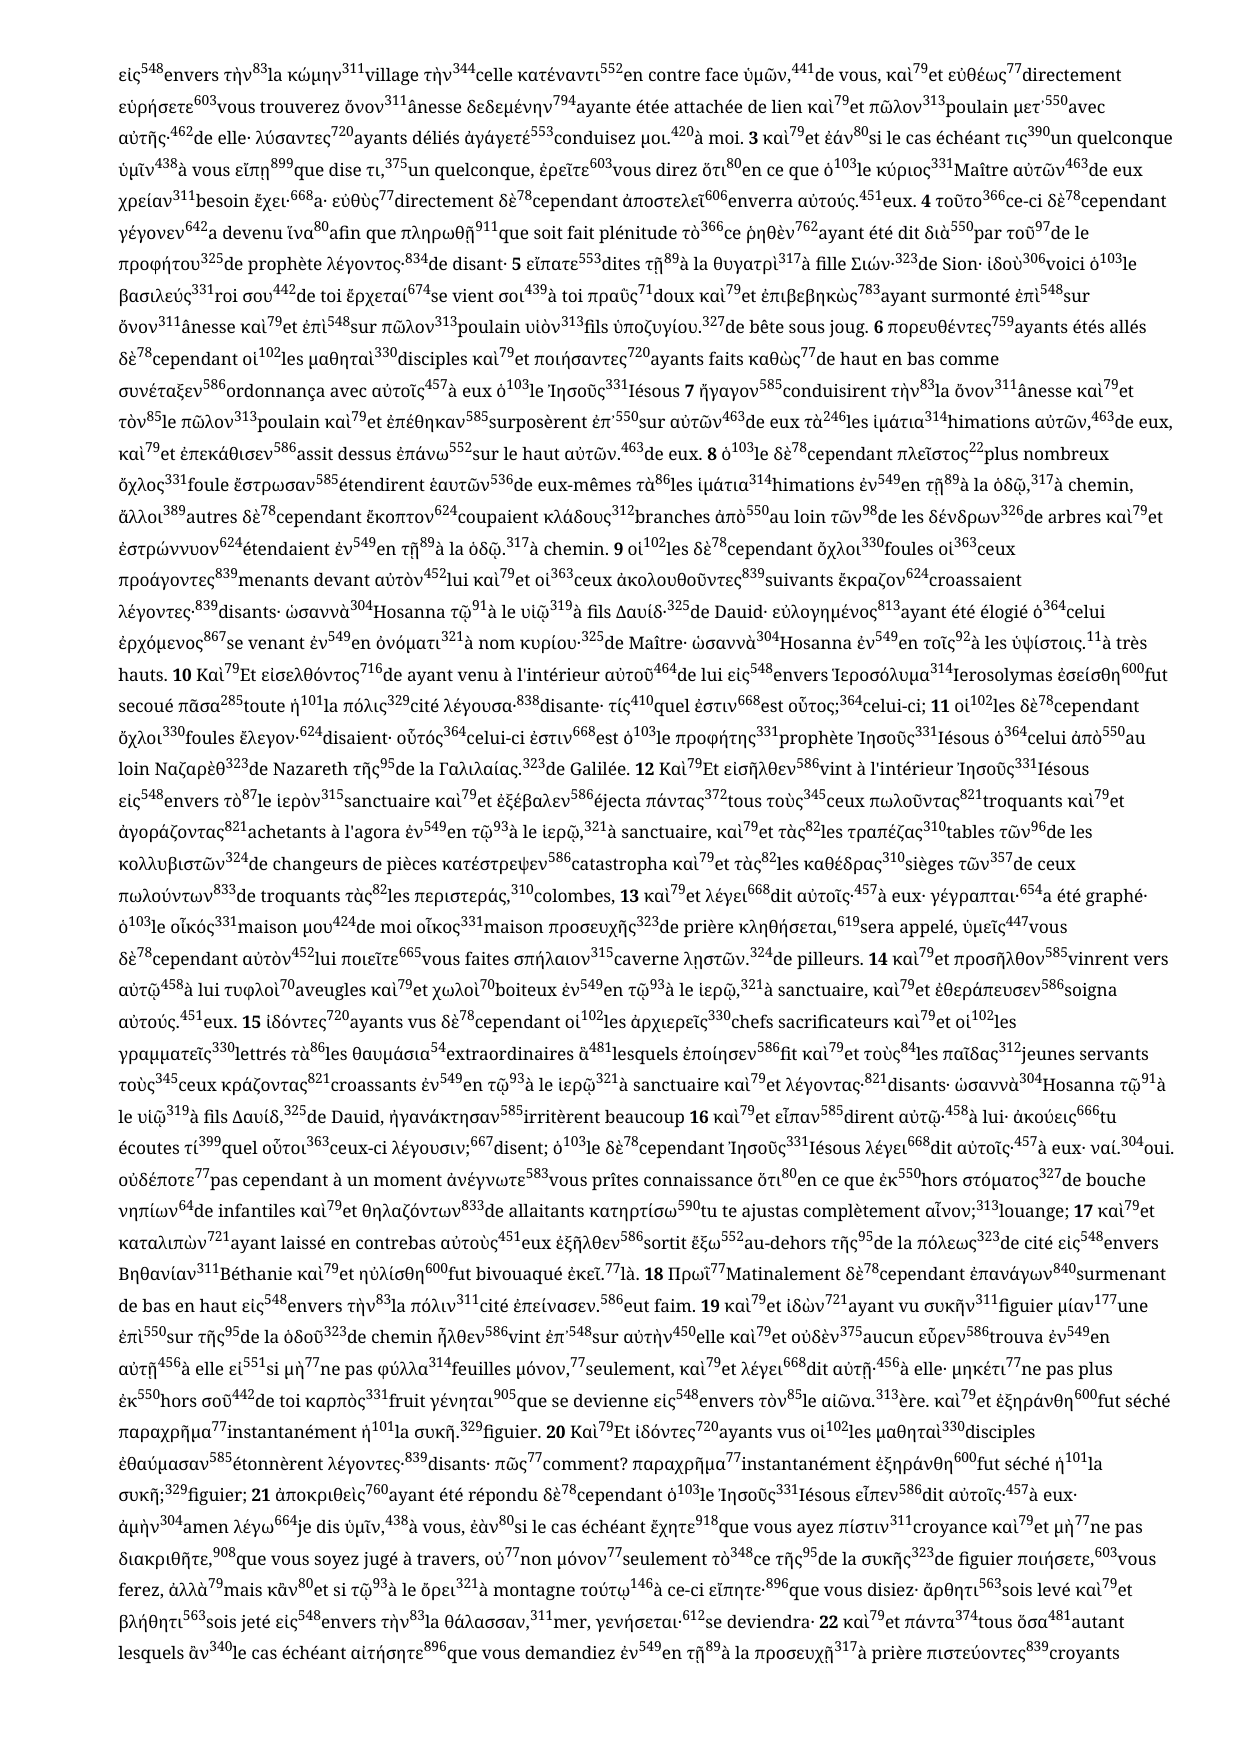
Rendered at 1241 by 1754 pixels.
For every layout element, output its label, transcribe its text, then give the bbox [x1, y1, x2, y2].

text 1 Καὶ79Et ὅτε80lorsque ἤγγισαν585approchèrent εἰς548envers Ἱεροσόλυμα314Ierosolymas καὶ79et ἦλθον585vinrent εἰς548envers Βηθφαγὴ311Bethphagé πρὸς548vers τὸ87le ὄρος315montagne τῶν94de les ἐλαιῶν,322de oliviers, τότε77alors Ἰησοῦς331Iésous ἀπέστειλεν586envoya δύο178deux μαθητὰς312disciples 2 λέγων840disant αὐτοῖς·457à eux· πορεύεσθε573que vous vous allez εἰς548envers τὴν83la κώμην311village τὴν344celle κατέναντι552en contre face ὑμῶν,441de vous, καὶ79et εὐθέως77directement εὑρήσετε603vous trouverez ὄνον311ânesse δεδεμένην794ayante étée attachée de lien καὶ79et πῶλον313poulain μετ᾽550avec αὐτῆς·462de elle· λύσαντες720ayants déliés ἀγάγετέ553conduisez μοι.420à moi. 3 καὶ79et ἐάν80si le cas échéant τις390un quelconque ὑμῖν438à vous εἴπῃ899que dise τι,375un quelconque, ἐρεῖτε603vous direz ὅτι80en ce que ὁ103le κύριος331Maître αὐτῶν463de eux χρείαν311besoin ἔχει·668a· εὐθὺς77directement δὲ78cependant ἀποστελεῖ606enverra αὐτούς.451eux. 4 τοῦτο366ce-ci δὲ78cependant γέγονεν642a devenu ἵνα80afin que πληρωθῇ911que soit fait plénitude τὸ366ce ῥηθὲν762ayant été dit διὰ550par τοῦ97de le προφήτου325de prophète λέγοντος·834de disant· 5 εἴπατε553dites τῇ89à la θυγατρὶ317à fille Σιών·323de Sion· ἰδοὺ306voici ὁ103le βασιλεύς331roi σου442de toi ἔρχεταί674se vient σοι439à toi πραῢς71doux καὶ79et ἐπιβεβηκὼς783ayant surmonté ἐπὶ548sur ὄνον311ânesse καὶ79et ἐπὶ548sur πῶλον313poulain υἱὸν313fils ὑποζυγίου.327de bête sous joug. 6 πορευθέντες759ayants étés allés δὲ78cependant οἱ102les μαθηταὶ330disciples καὶ79et ποιήσαντες720ayants faits καθὼς77de haut en bas comme συνέταξεν586ordonnança avec αὐτοῖς457à eux ὁ103le Ἰησοῦς331Iésous 7 ἤγαγον585conduisirent τὴν83la ὄνον311ânesse καὶ79et τὸν85le πῶλον313poulain καὶ79et ἐπέθηκαν585surposèrent ἐπ᾽550sur αὐτῶν463de eux τὰ246les ἱμάτια314himations αὐτῶν,463de eux, καὶ79et ἐπεκάθισεν586assit dessus ἐπάνω552sur le haut αὐτῶν.463de eux. 8 ὁ103le δὲ78cependant πλεῖστος22plus nombreux ὄχλος331foule ἔστρωσαν585étendirent ἑαυτῶν536de eux-mêmes τὰ86les ἱμάτια314himations ἐν549en τῇ89à la ὁδῷ,317à chemin, ἄλλοι389autres δὲ78cependant ἔκοπτον624coupaient κλάδους312branches ἀπὸ550au loin τῶν98de les δένδρων326de arbres καὶ79et ἐστρώννυον624étendaient ἐν549en τῇ89à la ὁδῷ.317à chemin. 9 οἱ102les δὲ78cependant ὄχλοι330foules οἱ363ceux προάγοντες839menants devant αὐτὸν452lui καὶ79et οἱ363ceux ἀκολουθοῦντες839suivants ἔκραζον624croassaient λέγοντες·839disants· ὡσαννὰ304Hosanna τῷ91à le υἱῷ319à fils Δαυίδ·325de Dauid· εὐλογημένος813ayant été élogié ὁ364celui ἐρχόμενος867se venant ἐν549en ὀνόματι321à nom κυρίου·325de Maître· ὡσαννὰ304Hosanna ἐν549en τοῖς92à les ὑψίστοις.11à très hauts. 10 Καὶ79Et εἰσελθόντος716de ayant venu à l'intérieur αὐτοῦ464de lui εἰς548envers Ἱεροσόλυμα314Ierosolymas ἐσείσθη600fut secoué πᾶσα285toute ἡ101la πόλις329cité λέγουσα·838disante· τίς410quel ἐστιν668est οὗτος;364celui-ci; 11 οἱ102les δὲ78cependant ὄχλοι330foules ἔλεγον·624disaient· οὗτός364celui-ci ἐστιν668est ὁ103le προφήτης331prophète Ἰησοῦς331Iésous ὁ364celui ἀπὸ550au loin Ναζαρὲθ323de Nazareth τῆς95de la Γαλιλαίας.323de Galilée. 12 Καὶ79Et εἰσῆλθεν586vint à l'intérieur Ἰησοῦς331Iésous εἰς548envers τὸ87le ἱερὸν315sanctuaire καὶ79et ἐξέβαλεν586éjecta πάντας372tous τοὺς345ceux πωλοῦντας821troquants καὶ79et ἀγοράζοντας821achetants à l'agora ἐν549en τῷ93à le ἱερῷ,321à sanctuaire, καὶ79et τὰς82les τραπέζας310tables τῶν96de les κολλυβιστῶν324de changeurs de pièces κατέστρεψεν586catastropha καὶ79et τὰς82les καθέδρας310sièges τῶν357de ceux πωλούντων833de troquants τὰς82les περιστεράς,310colombes, 13 καὶ79et λέγει668dit αὐτοῖς·457à eux· γέγραπται·654a été graphé· ὁ103le οἶκός331maison μου424de moi οἶκος331maison προσευχῆς323de prière κληθήσεται,619sera appelé, ὑμεῖς447vous δὲ78cependant αὐτὸν452lui ποιεῖτε665vous faites σπήλαιον315caverne λῃστῶν.324de pilleurs. 14 καὶ79et προσῆλθον585vinrent vers αὐτῷ458à lui τυφλοὶ70aveugles καὶ79et χωλοὶ70boiteux ἐν549en τῷ93à le ἱερῷ,321à sanctuaire, καὶ79et ἐθεράπευσεν586soigna αὐτούς.451eux. 15 ἰδόντες720ayants vus δὲ78cependant οἱ102les ἀρχιερεῖς330chefs sacrificateurs καὶ79et οἱ102les γραμματεῖς330lettrés τὰ86les θαυμάσια54extraordinaires ἃ481lesquels ἐποίησεν586fit καὶ79et τοὺς84les παῖδας312jeunes servants τοὺς345ceux κράζοντας821croassants ἐν549en τῷ93à le ἱερῷ321à sanctuaire καὶ79et λέγοντας·821disants· ὡσαννὰ304Hosanna τῷ91à le υἱῷ319à fils Δαυίδ,325de Dauid, ἠγανάκτησαν585irritèrent beaucoup 16 καὶ79et εἶπαν585dirent αὐτῷ·458à lui· ἀκούεις666tu écoutes τί399quel οὗτοι363ceux-ci λέγουσιν;667disent; ὁ103le δὲ78cependant Ἰησοῦς331Iésous λέγει668dit αὐτοῖς·457à eux· ναί.304oui. οὐδέποτε77pas cependant à un moment ἀνέγνωτε583vous prîtes connaissance ὅτι80en ce que ἐκ550hors στόματος327de bouche νηπίων64de infantiles καὶ79et θηλαζόντων833de allaitants κατηρτίσω590tu te ajustas complètement αἶνον;313louange; 17 καὶ79et καταλιπὼν721ayant laissé en contrebas αὐτοὺς451eux ἐξῆλθεν586sortit ἔξω552au-dehors τῆς95de la πόλεως323de cité εἰς548envers Βηθανίαν311Béthanie καὶ79et ηὐλίσθη600fut bivouaqué ἐκεῖ.77là. 18 Πρωῒ77Matinalement δὲ78cependant ἐπανάγων840surmenant de bas en haut εἰς548envers τὴν83la πόλιν311cité ἐπείνασεν.586eut faim. 19 καὶ79et ἰδὼν721ayant vu συκῆν311figuier μίαν177une ἐπὶ550sur τῆς95de la ὁδοῦ323de chemin ἦλθεν586vint ἐπ᾽548sur αὐτὴν450elle καὶ79et οὐδὲν375aucun εὗρεν586trouva ἐν549en αὐτῇ456à elle εἰ551si μὴ77ne pas φύλλα314feuilles μόνον,77seulement, καὶ79et λέγει668dit αὐτῇ·456à elle· μηκέτι77ne pas plus ἐκ550hors σοῦ442de toi καρπὸς331fruit γένηται905que se devienne εἰς548envers τὸν85le αἰῶνα.313ère. καὶ79et ἐξηράνθη600fut séché παραχρῆμα77instantanément ἡ101la συκῆ.329figuier. 20 Καὶ79Et ἰδόντες720ayants vus οἱ102les μαθηταὶ330disciples ἐθαύμασαν585étonnèrent λέγοντες·839disants· πῶς77comment? παραχρῆμα77instantanément ἐξηράνθη600fut séché ἡ101la συκῆ;329figuier; 21 ἀποκριθεὶς760ayant été répondu δὲ78cependant ὁ103le Ἰησοῦς331Iésous εἶπεν586dit αὐτοῖς·457à eux· ἀμὴν304amen λέγω664je dis ὑμῖν,438à vous, ἐὰν80si le cas échéant ἔχητε918que vous ayez πίστιν311croyance καὶ79et μὴ77ne pas διακριθῆτε,908que vous soyez jugé à travers, οὐ77non μόνον77seulement τὸ348ce τῆς95de la συκῆς323de figuier ποιήσετε,603vous ferez, ἀλλὰ79mais κἂν80et si τῷ93à le ὄρει321à montagne τούτῳ146à ce-ci εἴπητε·896que vous disiez· ἄρθητι563sois levé καὶ79et βλήθητι563sois jeté εἰς548envers τὴν83la θάλασσαν,311mer, γενήσεται·612se deviendra· 22 καὶ79et πάντα374tous ὅσα481autant lesquels ἂν340le cas échéant αἰτήσητε896que vous demandiez ἐν549en τῇ89à la προσευχῇ317à prière πιστεύοντες839croyants λήμψεσθε.609vous vous prendrez. 23 Καὶ79Et ἐλθόντος716de ayant venu αὐτοῦ464de lui εἰς548envers τὸ87le ἱερὸν315sanctuaire προσῆλθον585vinrent vers αὐτῷ458à lui διδάσκοντι828à enseignant οἱ102les ἀρχιερεῖς330chefs sacrificateurs καὶ79et οἱ102les πρεσβύτεροι70plus anciens τοῦ97de le λαοῦ325de peuple λέγοντες·839disants· ἐν549en ποίᾳ164à quelle ἐξουσίᾳ317à autorité ταῦτα347ces-ci ποιεῖς;666tu fais; καὶ79et τίς410quel σοι439à toi ἔδωκεν586donna τὴν83la ἐξουσίαν311autorité ταύτην;136celle-ci; 24 ἀποκριθεὶς760ayant été répondu δὲ78cependant ὁ103le Ἰησοῦς331Iésous εἶπεν586dit αὐτοῖς·457à eux· ἐρωτήσω602j'interrogerai ὑμᾶς436vous κἀγὼ431et moi λόγον313discours ἕνα,179un, ὃν480lequel ἐὰν80si le cas échéant εἴπητέ896que vous disiez μοι420à moi κἀγὼ431et moi ὑμῖν438à vous ἐρῶ602je dirai ἐν549en ποίᾳ164à quelle ἐξουσίᾳ317à autorité ταῦτα347ces-ci ποιῶ·664je fais· 25 τὸ105le βάπτισμα333baptême τὸ366ce Ἰωάννου325de Ioannes πόθεν77d'où? ἦν;625était; ἐξ550hors οὐρανοῦ325de ciel ἢ79ou ἐξ550hors ἀνθρώπων;324de êtres humains; οἱ468ceux δὲ78cependant διελογίζοντο630se calculaient au-travers ἐν549en ἑαυτοῖς532à eux-mêmes λέγοντες·839disants· ἐὰν80si le cas échéant εἴπωμεν·894que nous disions· ἐξ550hors οὐρανοῦ,325de ciel, ἐρεῖ606dira ἡμῖν·419à nous· διὰ548par le fait de τί399quel οὖν79donc οὐκ77non ἐπιστεύσατε583vous crûtes αὐτῷ;458à lui; 26 ἐὰν80si le cas échéant δὲ78cependant εἴπωμεν·894que nous disions· ἐξ550hors ἀνθρώπων,324de êtres humains, φοβούμεθα669nous nous effrayons τὸν85le ὄχλον,313foule, πάντες389tous γὰρ79car ὡς80comme προφήτην313prophète ἔχουσιν667ont τὸν85le Ἰωάννην.313Ioannes. 27 καὶ79et ἀποκριθέντες759ayants étés répondus τῷ91à le Ἰησοῦ319à Iésous εἶπαν·585dirent· οὐκ77non οἴδαμεν.637nous avons su. ἔφη625déclarait αὐτοῖς457à eux καὶ77aussi αὐτός·469lui· οὐδὲ77non cependant ἐγὼ431moi λέγω664je dis ὑμῖν438à vous ἐν549en ποίᾳ164à quelle ἐξουσίᾳ317à autorité ταῦτα347ces-ci ποιῶ.664je fais. 28 Τί399Quel δὲ78cependant ὑμῖν438à vous δοκεῖ;668estime; ἄνθρωπος331être humain εἶχεν625avait τέκνα314enfants δύο.180deux. καὶ79et προσελθὼν721ayant venu vers τῷ93à le πρώτῳ61à premier εἶπεν·586dit· τέκνον,339enfant, ὕπαγε570dirige en arrière σήμερον77aujourd'hui ἐργάζου574te mets au travail ἐν549en τῷ91à le ἀμπελῶνι.319à vignoble. 29 ὁ469celui δὲ78cependant ἀποκριθεὶς760ayant été répondu εἶπεν·586dit· οὐ77non θέλω,664je veux, ὕστερον77postérieurement δὲ78cependant μεταμεληθεὶς760ayant été repenti ἀπῆλθεν.586éloigna. 30 προσελθὼν721ayant venu vers δὲ78cependant τῷ91à le ἑτέρῳ378à autre-différent εἶπεν586dit ὡσαύτως.77de même. ὁ469celui δὲ78cependant ἀποκριθεὶς760ayant été répondu εἶπεν·586dit· ἐγώ,431moi, κύριε,337Maître, καὶ79et οὐκ77non ἀπῆλθεν.586éloigna. 31 τίς410quel ἐκ550hors τῶν96de les δύο64de deux ἐποίησεν586fit τὸ87le θέλημα315volonté τοῦ97de le πατρός;325de père; λέγουσιν·667disent· ὁ103le πρῶτος.71premier. λέγει668dit αὐτοῖς457à eux ὁ103le Ἰησοῦς·331Iésous· ἀμὴν304amen λέγω664je dis ὑμῖν438à vous ὅτι80en ce que οἱ102les τελῶναι330collecteurs de taxes καὶ79et αἱ100les πόρναι328pornées προάγουσιν667mènent devant ὑμᾶς436vous εἰς548envers τὴν83la βασιλείαν311royauté τοῦ97de le θεοῦ.325de Dieu. 32 ἦλθεν586vint γὰρ79car Ἰωάννης331Ioannes πρὸς548vers ὑμᾶς436vous ἐν549en ὁδῷ317à chemin δικαιοσύνης,323de justice, καὶ79et οὐκ77non ἐπιστεύσατε583vous crûtes αὐτῷ,458à lui, οἱ102les δὲ78cependant τελῶναι330collecteurs de taxes καὶ79et αἱ100les πόρναι328pornées ἐπίστευσαν585crurent αὐτῷ·458à lui· ὑμεῖς447vous δὲ78cependant ἰδόντες720ayants vus οὐδὲ77non cependant μετεμελήθητε597vous fûtes repenti ὕστερον77postérieurement τοῦ360de ce πιστεῦσαι681croire αὐτῷ.458à lui. 33 Ἄλλην113Autre παραβολὴν311parabole ἀκούσατε.553écoutez. ἄνθρωπος331être humain ἦν625était οἰκοδεσπότης331despote de maison ὅστις498lequel un quelconque ἐφύτευσεν586planta ἀμπελῶνα313vignoble καὶ79et φραγμὸν313clôture αὐτῷ458à lui περιέθηκεν586posa autour καὶ79et ὤρυξεν586creusa ἐν549en αὐτῷ458à lui ληνὸν311pressoir καὶ79et ᾠκοδόμησεν586édifia en maison πύργον313tour καὶ79et ἐξέδετο592se donna dehors αὐτὸν452lui γεωργοῖς318à cultivateurs καὶ79et ἀπεδήμησεν.586déménagea loin. 34 ὅτε80lorsque δὲ78cependant ἤγγισεν586approcha ὁ103le καιρὸς331moment τῶν96de les καρπῶν,324de fruits, ἀπέστειλεν586envoya τοὺς84les δούλους312mâles esclaves αὐτοῦ464de lui πρὸς548vers τοὺς84les γεωργοὺς312cultivateurs λαβεῖν681prendre τοὺς84les καρποὺς312fruits αὐτοῦ.464de lui. 35 καὶ79et λαβόντες720ayants pris οἱ102les γεωργοὶ330cultivateurs τοὺς84les δούλους312mâles esclaves αὐτοῦ464de lui ὃν480lequel μὲν79certes ἔδειραν,585pelèrent, ὃν480lequel δὲ78cependant ἀπέκτειναν,585tuèrent catégoriquement, ὃν480lequel δὲ78cependant ἐλιθοβόλησαν.585jetèrent des pierres. 36 πάλιν77de nouveau ἀπέστειλεν586envoya ἄλλους114autres δούλους312mâles esclaves πλείονας3plus nombreusement τῶν96de les πρώτων,64de premiers, καὶ79et ἐποίησαν585firent αὐτοῖς457à eux ὡσαύτως.77de même. 37 ὕστερον77postérieurement δὲ78cependant ἀπέστειλεν586envoya πρὸς548vers αὐτοὺς451eux τὸν85le υἱὸν313fils αὐτοῦ464de lui λέγων·840disant· ἐντραπήσονται618seront tourné intérieurement τὸν85le υἱόν313fils μου.424de moi. 38 οἱ102les δὲ78cependant γεωργοὶ330cultivateurs ἰδόντες720ayants vus τὸν85le υἱὸν313fils εἶπον585dirent ἐν549en ἑαυτοῖς·532à eux-mêmes· οὗτός364celui-ci ἐστιν668est ὁ103le κληρονόμος·331héritier· δεῦτε305venez ici ἀποκτείνωμεν894que nous tuions catégoriquement αὐτὸν452lui καὶ79et σχῶμεν894que nous ayons τὴν83la κληρονομίαν311héritage αὐτοῦ,464de lui, 39 καὶ79et λαβόντες720ayants pris αὐτὸν452lui ἐξέβαλον585éjectèrent ἔξω552au-dehors τοῦ97de le ἀμπελῶνος325de vignoble καὶ79et ἀπέκτειναν.585tuèrent catégoriquement. 40 ὅταν80lorsque le cas échéant οὖν79donc ἔλθῃ899que vienne ὁ103le κύριος331Maître τοῦ97de le ἀμπελῶνος,325de vignoble, τί399quel ποιήσει606fera τοῖς90à les γεωργοῖς318à cultivateurs ἐκείνοις;143à ceux-là; 41 λέγουσιν667disent αὐτῷ·458à lui· κακοὺς52malicieux κακῶς77malicieusement ἀπολέσει606dépérira αὐτοὺς451eux καὶ79et τὸν85le ἀμπελῶνα313vignoble ἐκδώσεται612se donnera dehors ἄλλοις120à autres γεωργοῖς,318à cultivateurs, οἵτινες497lesquels des quelconques ἀποδώσουσιν605redonneront αὐτῷ458à lui τοὺς84les καρποὺς312fruits ἐν549en τοῖς90à les καιροῖς318à moments αὐτῶν.463de eux. 42 Λέγει668Dit αὐτοῖς457à eux ὁ103le Ἰησοῦς·331Iésous· οὐδέποτε77pas cependant à un moment ἀνέγνωτε583vous prîtes connaissance ἐν549en ταῖς88à les γραφαῖς·316à graphes· λίθον313pierre ὃν480lequel ἀπεδοκίμασαν585éprouvèrent en rejet οἱ363ceux οἰκοδομοῦντες,839édifiants en maison, οὗτος364celui-ci ἐγενήθη600fut devenu εἰς548envers κεφαλὴν311tête γωνίας·323de coin· παρὰ550à côté κυρίου325de Maître ἐγένετο592se devint αὕτη362celle-ci καὶ79et ἔστιν668est θαυμαστὴ45extraordinaire ἐν549en ὀφθαλμοῖς318à yeux ἡμῶν;423de nous; 43 διὰ548par le fait de τοῦτο348ce-ci λέγω664je dis ὑμῖν438à vous ὅτι80en ce que ἀρθήσεται619sera levé ἀφ᾽550au loin ὑμῶν441de vous ἡ101la βασιλεία329royauté τοῦ97de le θεοῦ325de Dieu καὶ79et δοθήσεται619sera donné ἔθνει321à ethnie ποιοῦντι830à faisant τοὺς84les καρποὺς312fruits αὐτῆς.462de elle. [933[ 44 καὶ79et ὁ364celui πεσὼν721ayant tombé ἐπὶ548sur τὸν85le λίθον313pierre τοῦτον138celui-ci συνθλασθήσεται·619sera écrasé ensemble· ἐφ᾽548sur ὃν480lequel δ᾽78cependant ἂν340le cas échéant πέσῃ899que tombe λικμήσει606vannera αὐτόν.]452lui.] 45 Καὶ79Et ἀκούσαντες720ayants écoutés οἱ102les ἀρχιερεῖς330chefs sacrificateurs καὶ79et οἱ102les Φαρισαῖοι330Pharisiens τὰς82les παραβολὰς310paraboles αὐτοῦ464de lui ἔγνωσαν585connurent ὅτι80en ce que περὶ550autour αὐτῶν463de eux λέγει·668dit· 46 καὶ79et ζητοῦντες839cherchants αὐτὸν452lui κρατῆσαι681saisir avec force ἐφοβήθησαν599furent effrayé τοὺς84les ὄχλους,312foules, ἐπεὶ80puisque εἰς548envers προφήτην313prophète αὐτὸν452lui εἶχον.624avaient. [118, 59, 1181, 1665]
